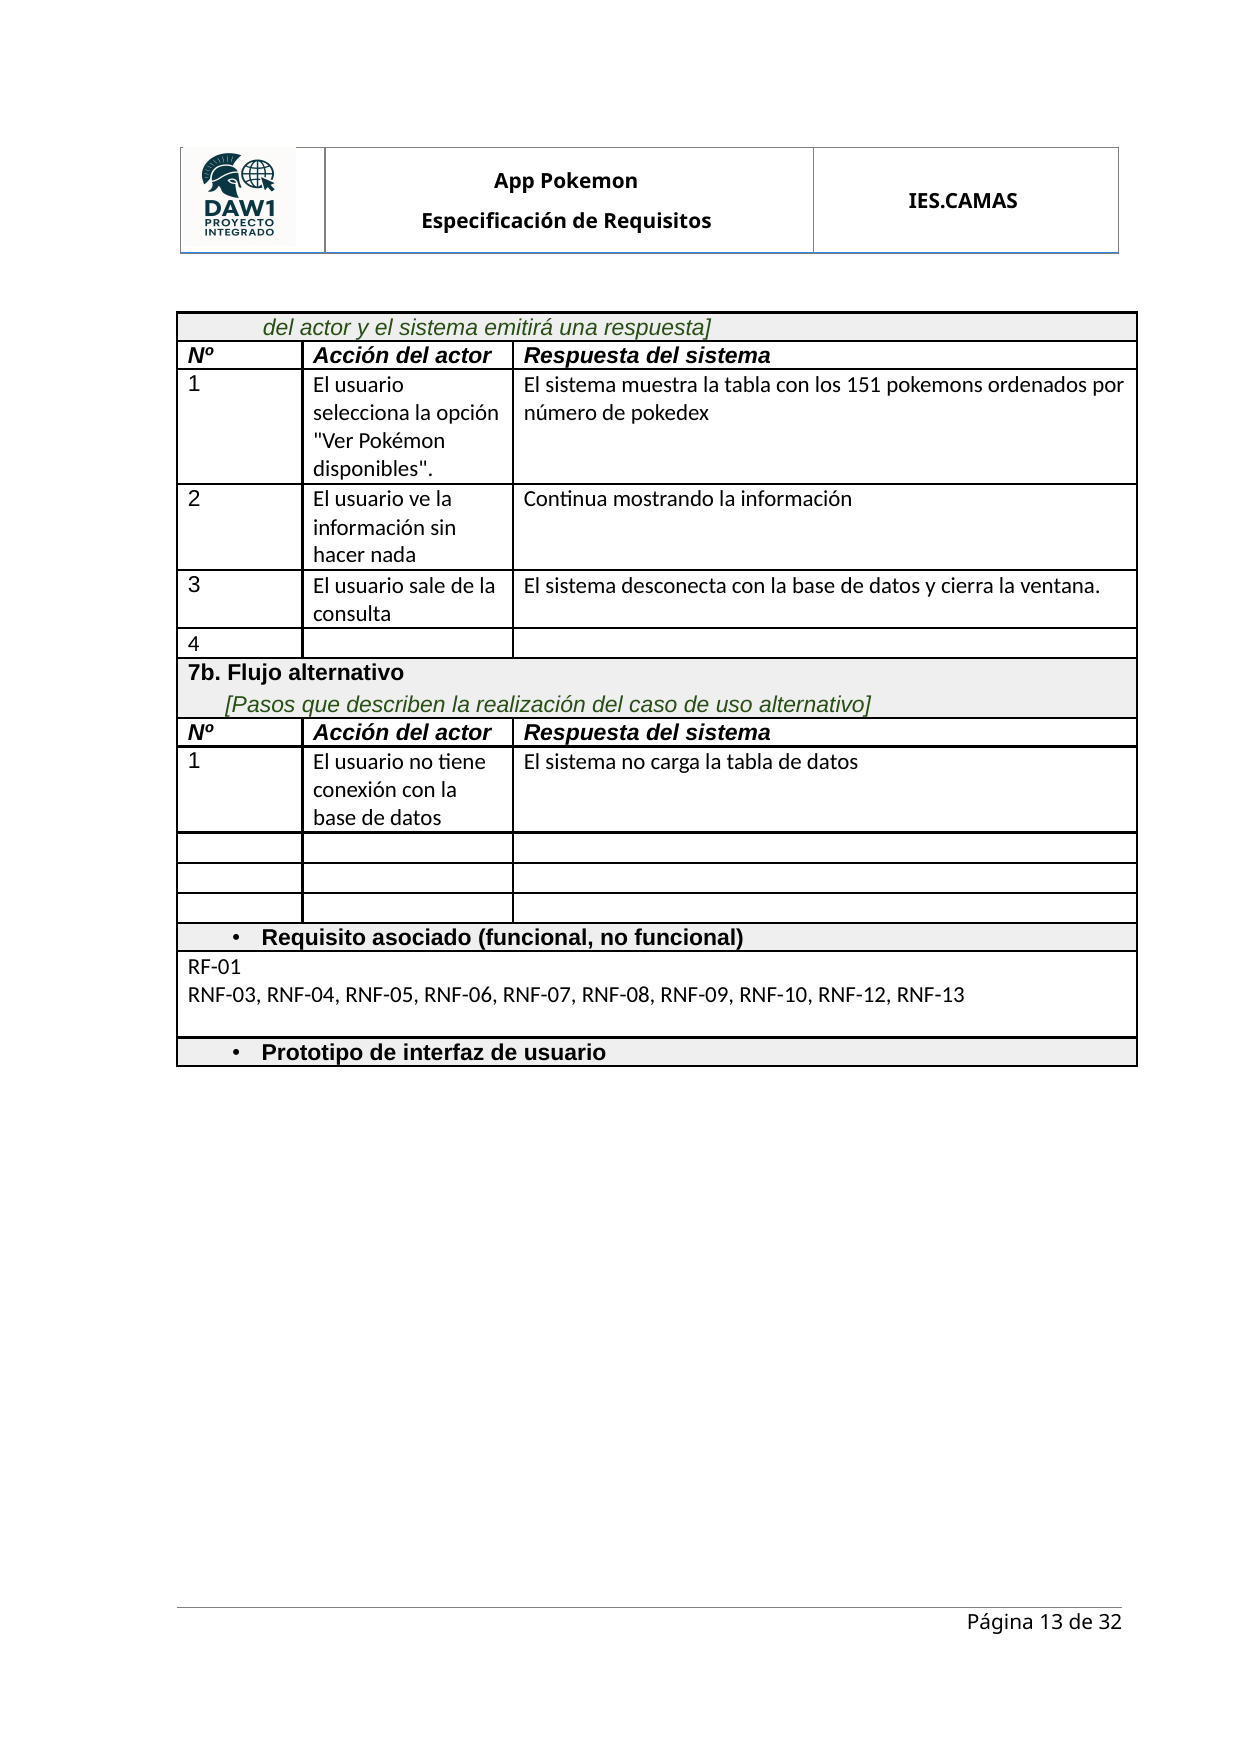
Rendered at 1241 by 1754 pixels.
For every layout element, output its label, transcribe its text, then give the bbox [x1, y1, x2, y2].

table_cell RF-01 RNF-03, RNF-04, RNF-05, RNF-06, RNF-07, RNF-08, RNF-09, RNF-10, RNF-12, RNF-13 [178, 952, 1136, 1036]
table_cell El usuario no tiene conexión con la base de datos [304, 748, 512, 831]
table_cell [304, 894, 512, 922]
table_cell [514, 864, 1136, 892]
table_cell Requisito asociado (funcional, no funcional) [178, 924, 1136, 950]
table_cell Acción del actor [304, 342, 512, 368]
table_cell El usuario ve la información sin hacer nada [304, 485, 512, 569]
table_cell [514, 629, 1136, 657]
table_cell Nº [178, 342, 301, 368]
table_cell El sistema no carga la tabla de datos [514, 748, 1136, 831]
table_cell 7b. Flujo alternativo [Pasos que describen la realización del caso de uso alternativo] [178, 659, 1136, 717]
table_cell [304, 629, 512, 657]
table_cell Acción del actor [304, 719, 512, 745]
table_cell Prototipo de interfaz de usuario [178, 1039, 1136, 1065]
table_cell [304, 864, 512, 892]
table_cell del actor y el sistema emitirá una respuesta] [178, 314, 1136, 340]
table_cell 1 [178, 748, 301, 831]
table_cell [178, 864, 301, 892]
table_cell El usuario selecciona la opción "Ver Pokémon disponibles". [304, 370, 512, 482]
table_cell El sistema muestra la tabla con los 151 pokemons ordenados por número de pokedex [514, 370, 1136, 482]
table_cell 1 [178, 370, 301, 482]
table_cell Respuesta del sistema [514, 719, 1136, 745]
table_cell 2 [178, 485, 301, 569]
table_cell 4 [178, 629, 301, 657]
table_cell El usuario sale de la consulta [304, 571, 512, 627]
table_cell Continua mostrando la información [514, 485, 1136, 569]
table_cell Respuesta del sistema [514, 342, 1136, 368]
table_cell El sistema desconecta con la base de datos y cierra la ventana. [514, 571, 1136, 627]
table_cell Nº [178, 719, 301, 745]
table_cell [178, 834, 301, 862]
picture [183, 147, 296, 246]
table_cell [514, 894, 1136, 922]
table_cell [304, 834, 512, 862]
table_cell 3 [178, 571, 301, 627]
table_cell [178, 894, 301, 922]
table_cell [514, 834, 1136, 862]
